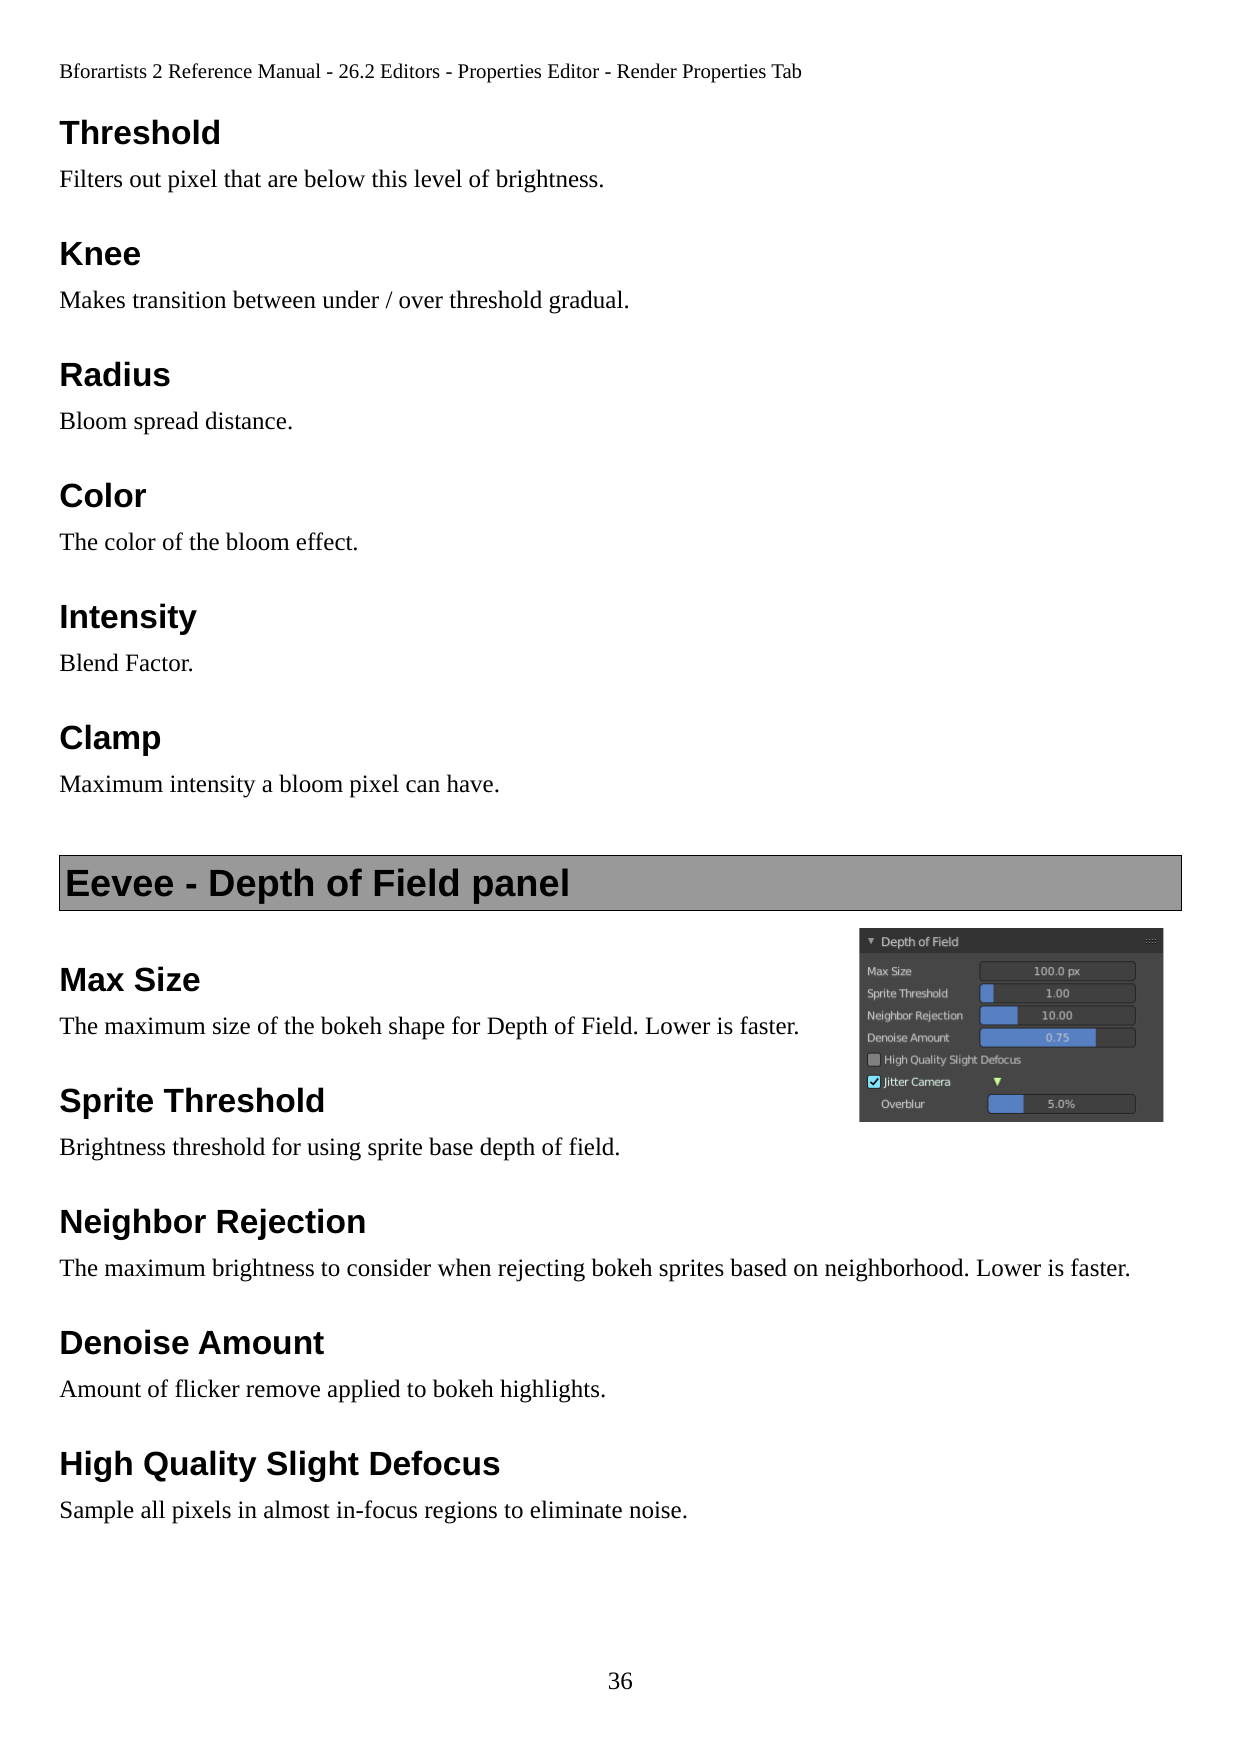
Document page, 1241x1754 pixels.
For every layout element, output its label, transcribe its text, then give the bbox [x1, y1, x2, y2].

subtitle Clamp [59, 718, 1181, 756]
subtitle High Quality Slight Defocus [59, 1444, 1181, 1483]
text The color of the bloom effect. [59, 527, 1181, 556]
text Bloom spread distance. [59, 406, 1181, 434]
text The maximum brightness to consider when rejecting bokeh sprites based on neighborhood. Lower is faster. [59, 1253, 1181, 1282]
subtitle Radius [59, 355, 1181, 393]
subtitle Threshold [59, 113, 1181, 151]
text The maximum size of the bokeh shape for Depth of Field. Lower is faster. [59, 1011, 859, 1040]
text Makes transition between under / over threshold gradual. [59, 285, 1181, 313]
subtitle Intensity [59, 597, 1181, 635]
subtitle Neighbor Rejection [59, 1202, 1181, 1241]
picture [859, 928, 1164, 1122]
table_header Eevee - Depth of Field panel [60, 856, 1181, 910]
text Amount of flicker remove applied to bokeh highlights. [59, 1374, 1181, 1403]
subtitle [1164, 1081, 1181, 1120]
subtitle Denoise Amount [59, 1323, 1181, 1362]
text Brightness threshold for using sprite base depth of field. [59, 1132, 1181, 1161]
subtitle Sprite Threshold [59, 1081, 859, 1120]
text Blend Factor. [59, 648, 1181, 677]
text Filters out pixel that are below this level of brightness. [59, 164, 1181, 192]
subtitle Max Size [59, 960, 859, 999]
text Sample all pixels in almost in-focus regions to eliminate noise. [59, 1495, 1181, 1524]
subtitle Knee [59, 234, 1181, 272]
subtitle [1164, 960, 1181, 999]
text Maximum intensity a bloom pixel can have. [59, 769, 1181, 798]
subtitle Color [59, 476, 1181, 514]
